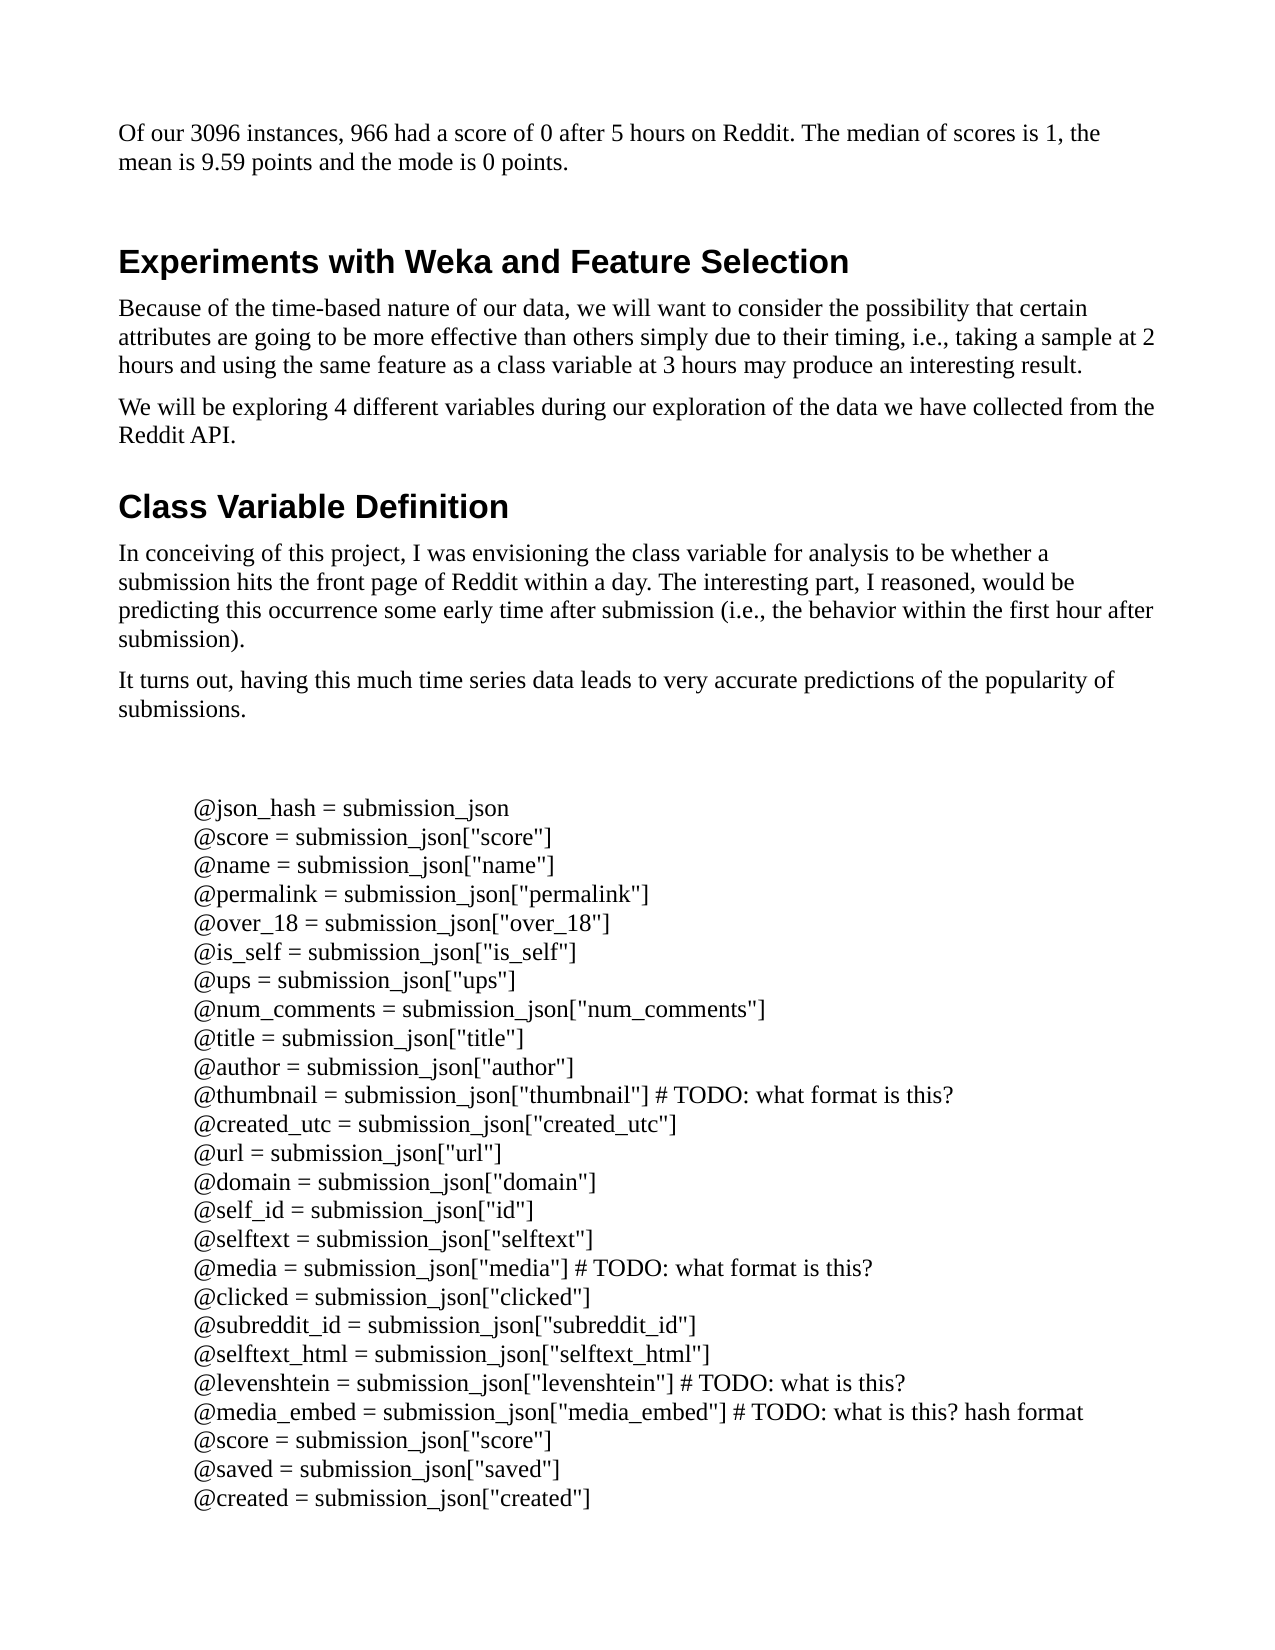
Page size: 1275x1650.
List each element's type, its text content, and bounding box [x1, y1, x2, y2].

text @num_comments = submission_json["num_comments"] [118, 994, 1157, 1023]
text @permalink = submission_json["permalink"] [118, 879, 1157, 908]
text @json_hash = submission_json [118, 793, 1157, 822]
text @author = submission_json["author"] [118, 1052, 1157, 1080]
text @title = submission_json["title"] [118, 1023, 1157, 1052]
text @selftext_html = submission_json["selftext_html"] [118, 1339, 1157, 1368]
text @is_self = submission_json["is_self"] [118, 937, 1157, 965]
text @saved = submission_json["saved"] [118, 1454, 1157, 1483]
text @selftext = submission_json["selftext"] [118, 1224, 1157, 1253]
text @score = submission_json["score"] [118, 1425, 1157, 1454]
text @score = submission_json["score"] [118, 822, 1157, 850]
text In conceiving of this project, I was envisioning the class variable for analysis to be whether a submission hits the front page of Reddit within a day. The interesting part, I reasoned, would be predicting this occurrence some early time after submission (i.e., the behavior within the first hour after submission). [118, 538, 1157, 653]
text @self_id = submission_json["id"] [118, 1195, 1157, 1224]
text @thumbnail = submission_json["thumbnail"] # TODO: what format is this? [118, 1080, 1157, 1109]
text @over_18 = submission_json["over_18"] [118, 908, 1157, 937]
text Because of the time-based nature of our data, we will want to consider the possibility that certain attributes are going to be more effective than others simply due to their timing, i.e., taking a sample at 2 hours and using the same feature as a class variable at 3 hours may produce an interesting result. [118, 293, 1157, 379]
text @domain = submission_json["domain"] [118, 1167, 1157, 1195]
text @name = submission_json["name"] [118, 850, 1157, 879]
text It turns out, having this much time series data leads to very accurate predictions of the popularity of submissions. [118, 665, 1157, 723]
text @created = submission_json["created"] [118, 1483, 1157, 1512]
text Of our 3096 instances, 966 had a score of 0 after 5 hours on Reddit. The median of scores is 1, the mean is 9.59 points and the mode is 0 points. [118, 118, 1157, 176]
text @subreddit_id = submission_json["subreddit_id"] [118, 1310, 1157, 1339]
text @created_utc = submission_json["created_utc"] [118, 1109, 1157, 1138]
subtitle Experiments with Weka and Feature Selection [118, 242, 1157, 281]
text @media = submission_json["media"] # TODO: what format is this? [118, 1253, 1157, 1282]
text @ups = submission_json["ups"] [118, 965, 1157, 994]
subtitle Class Variable Definition [118, 487, 1157, 525]
text We will be exploring 4 different variables during our exploration of the data we have collected from the Reddit API. [118, 392, 1157, 449]
text @media_embed = submission_json["media_embed"] # TODO: what is this? hash format [118, 1397, 1157, 1425]
text @url = submission_json["url"] [118, 1138, 1157, 1167]
text @levenshtein = submission_json["levenshtein"] # TODO: what is this? [118, 1368, 1157, 1397]
text @clicked = submission_json["clicked"] [118, 1282, 1157, 1310]
